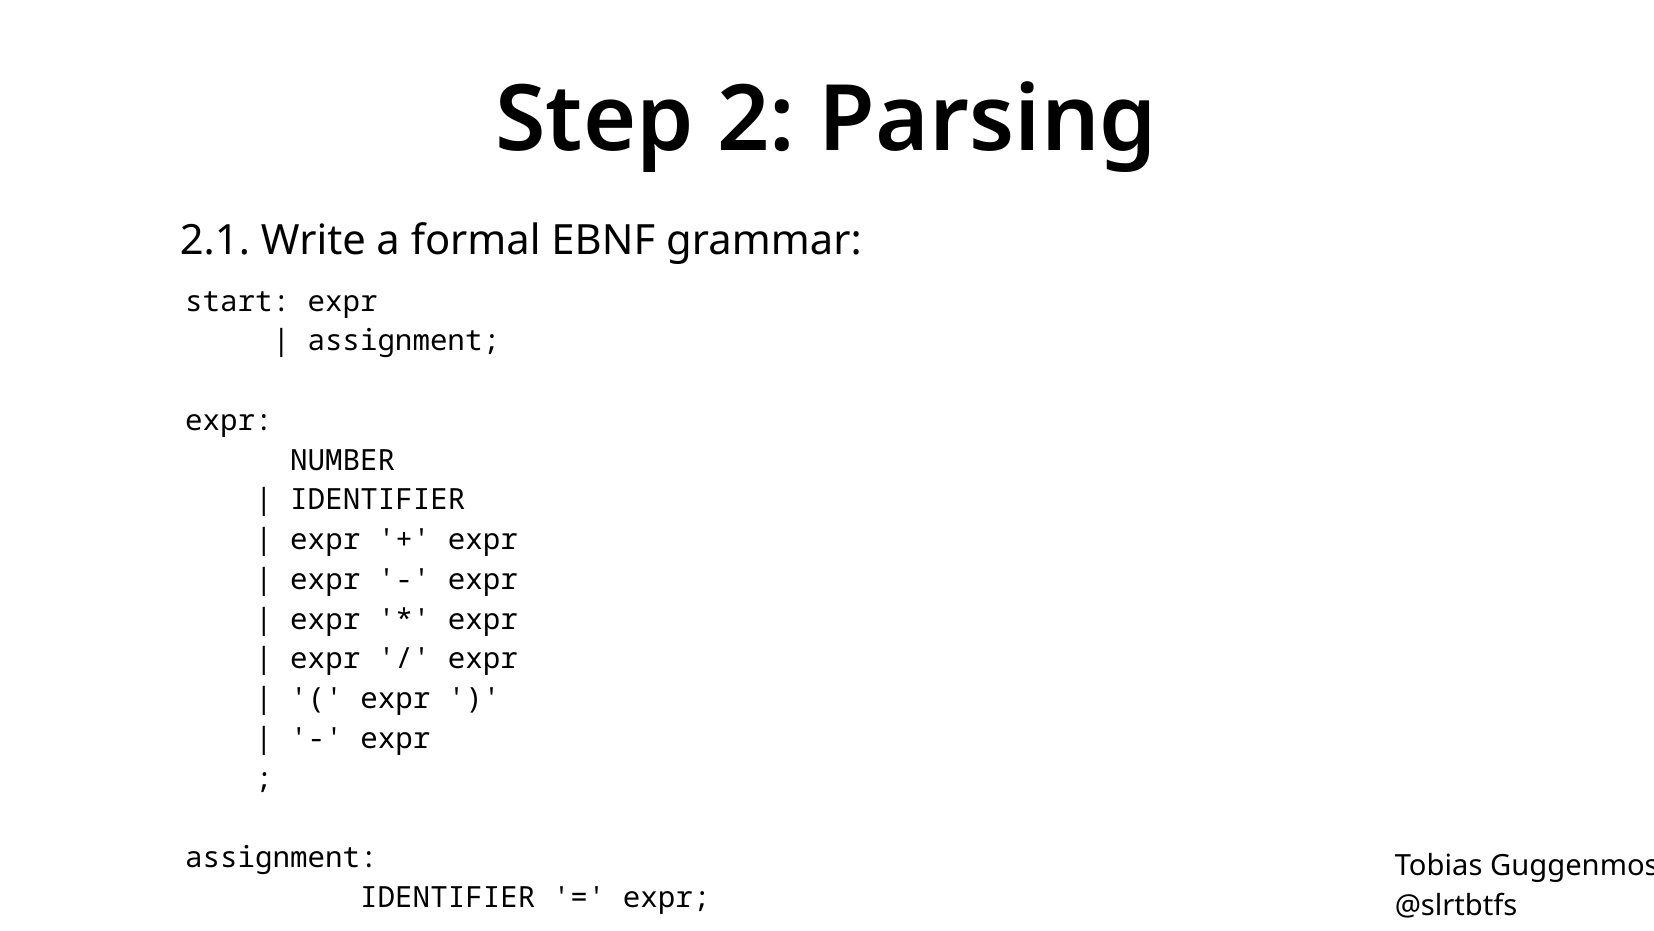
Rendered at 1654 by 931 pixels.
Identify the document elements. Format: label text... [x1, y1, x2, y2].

text_box 2.1. Write a formal EBNF grammar: [165, 202, 813, 271]
title Step 2: Parsing [82, 37, 1571, 193]
text_box start: expr | assignment; expr: NUMBER | IDENTIFIER | expr '+' expr | expr '-' expr | expr '*' expr | expr '/' expr | '(' expr ')' | '-' expr ; assignment: IDENTIFIER '=' expr; [170, 272, 1386, 876]
